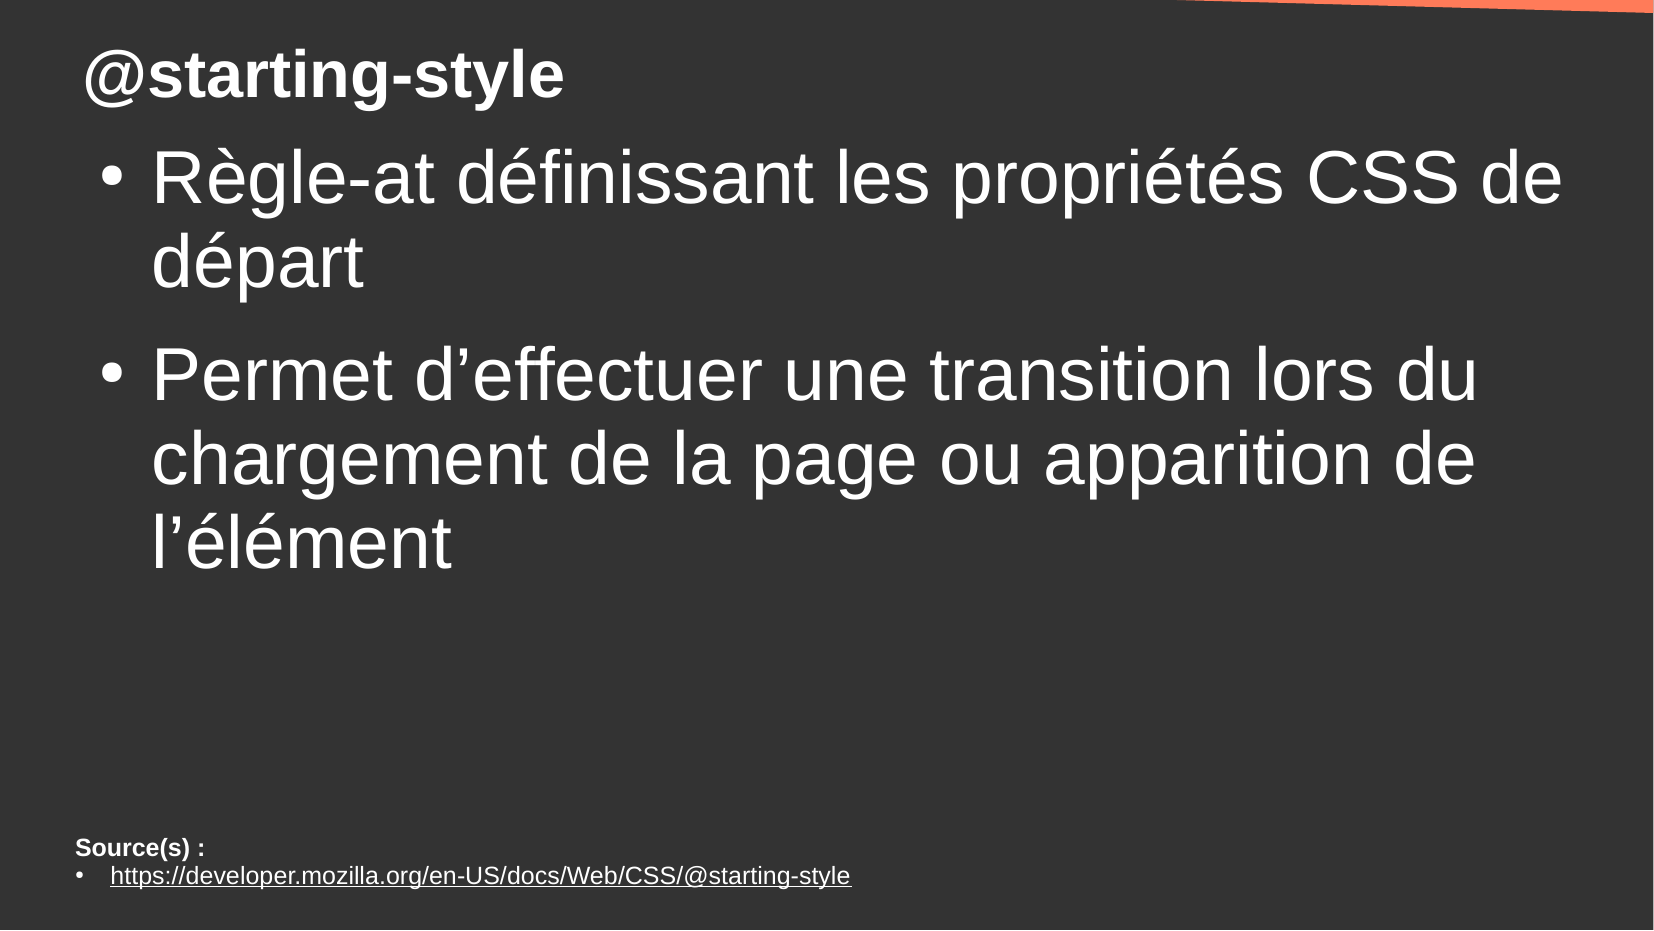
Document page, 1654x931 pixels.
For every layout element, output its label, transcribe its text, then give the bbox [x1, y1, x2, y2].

list Règle-at définissant les propriétés CSS de départ Permet d’effectuer une transition lors du chargement de la page ou apparition de l’élément [80, 135, 1620, 792]
text_box [1176, 0, 1654, 14]
text_box Source(s) : https://developer.mozilla.org/en-US/docs/Web/CSS/@starting-style [60, 826, 1546, 926]
title @starting-style [82, 37, 1571, 114]
